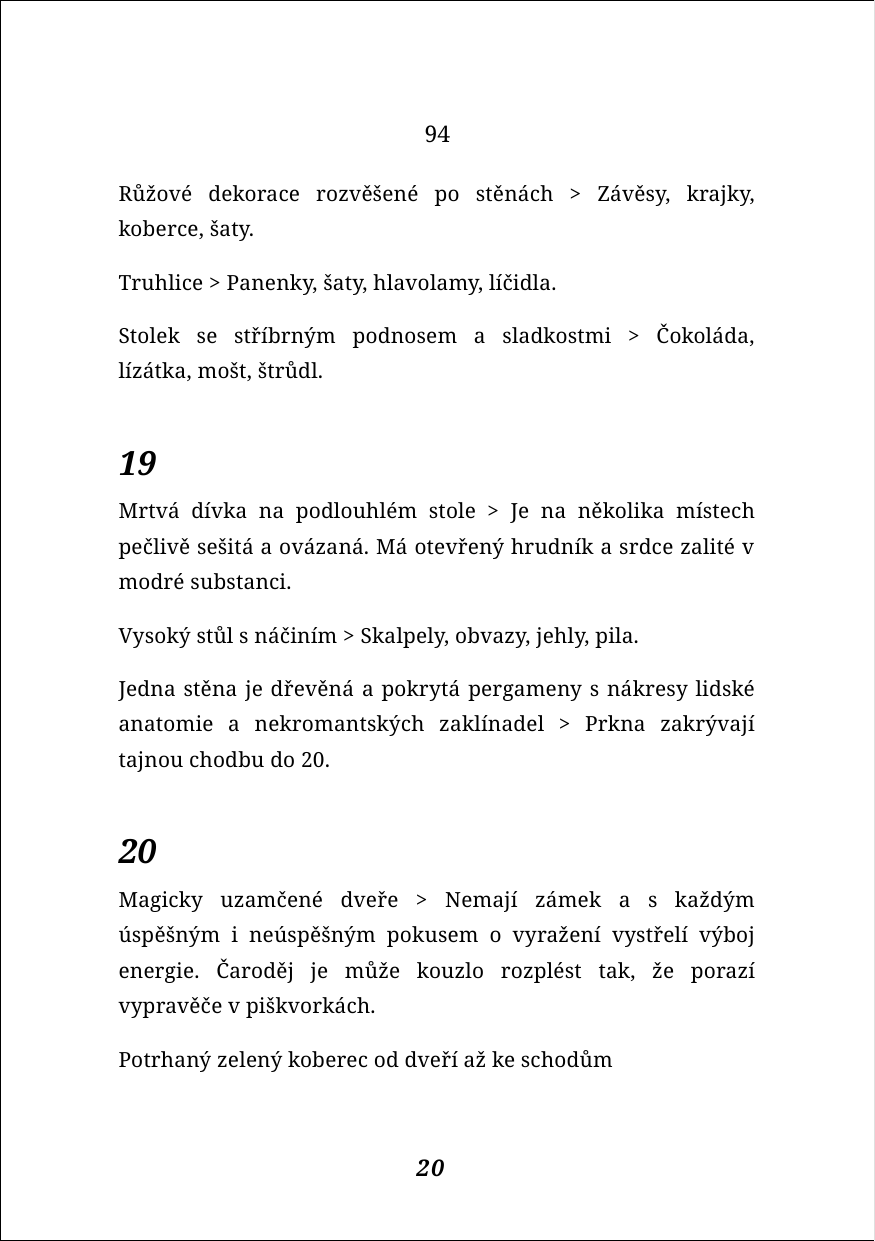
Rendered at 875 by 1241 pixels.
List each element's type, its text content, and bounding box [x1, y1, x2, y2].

text Jedna stěna je dřevěná a pokrytá pergameny s nákresy lidské anatomie a nekromantských zaklínadel > Prkna zakrývají tajnou chodbu do 20. [118, 674, 756, 773]
text Magicky uzamčené dveře > Nemají zámek a s každým úspěšným i neúspěšným pokusem o vyražení vystřelí výboj energie. Čaroděj je může kouzlo rozplést tak, že porazí vypravěče v piškvorkách. [118, 885, 756, 1020]
subtitle 20 [118, 828, 756, 873]
text Potrhaný zelený koberec od dveří až ke schodům [118, 1045, 756, 1073]
text Mrtvá dívka na podlouhlém stole > Je na několika místech pečlivě sešitá a ovázaná. Má otevřený hrudník a srdce zalité v modré substanci. [118, 496, 756, 596]
text Truhlice > Panenky, šaty, hlavolamy, líčidla. [118, 268, 756, 296]
subtitle 19 [118, 439, 756, 485]
text Vysoký stůl s náčiním > Skalpely, obvazy, jehly, pila. [118, 621, 756, 649]
text Stolek se stříbrným podnosem a sladkostmi > Čokoláda, lízátka, mošt, štrůdl. [118, 321, 756, 385]
text Růžové dekorace rozvěšené po stěnách > Závěsy, krajky, koberce, šaty. [118, 179, 756, 243]
